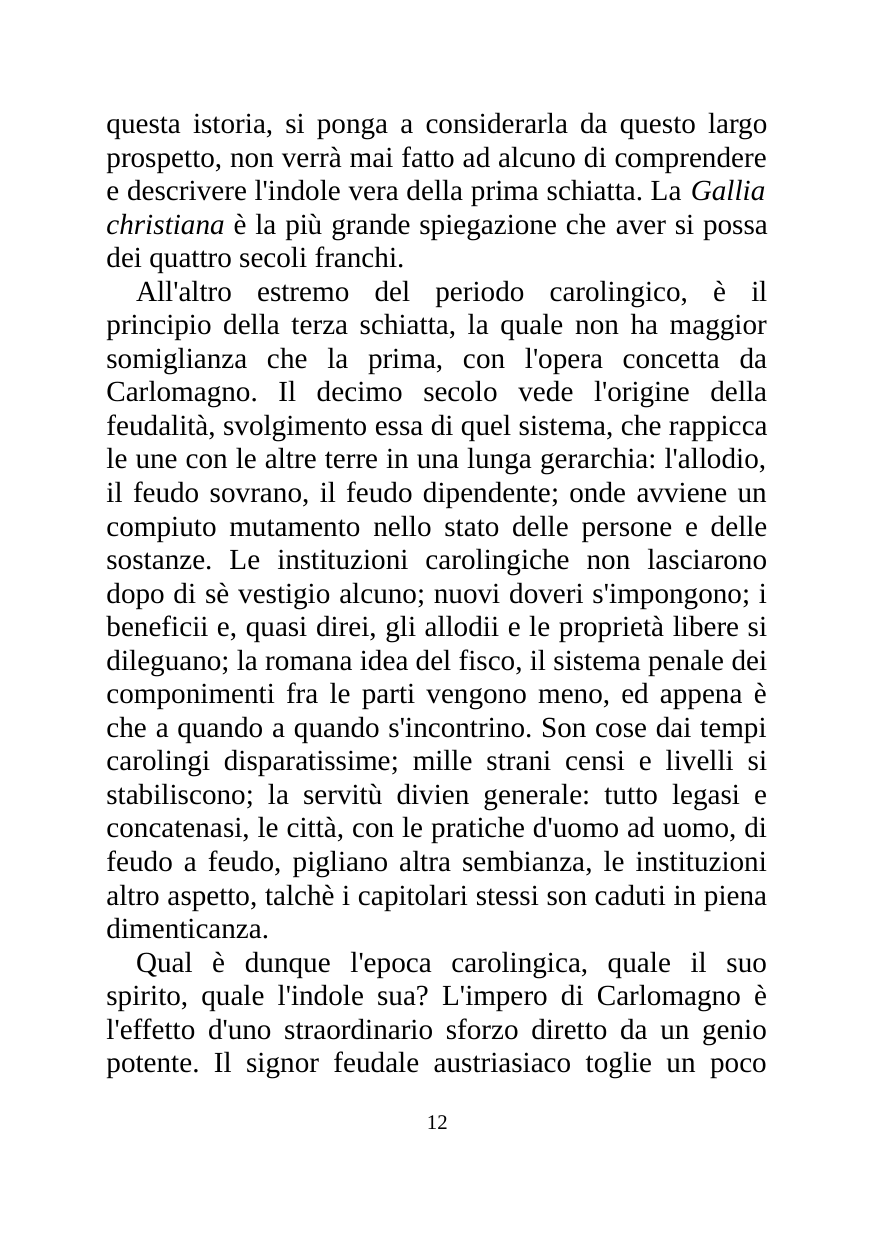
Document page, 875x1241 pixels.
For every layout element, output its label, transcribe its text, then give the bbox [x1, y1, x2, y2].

text Qual è dunque l'epoca carolingica, quale il suo spirito, quale l'indole sua? L'impero di Carlomagno è l'effetto d'uno straordinario sforzo diretto da un genio potente. Il signor feudale austriasiaco toglie un poco [106, 945, 768, 1079]
text questa istoria, si ponga a considerarla da questo largo prospetto, non verrà mai fatto ad alcuno di comprendere e descrivere l'indole vera della prima schiatta. La Gallia christiana è la più grande spiegazione che aver si possa dei quattro secoli franchi. [106, 106, 768, 274]
text All'altro estremo del periodo carolingico, è il principio della terza schiatta, la quale non ha maggior somiglianza che la prima, con l'opera concetta da Carlomagno. Il decimo secolo vede l'origine della feudalità, svolgimento essa di quel sistema, che rappicca le une con le altre terre in una lunga gerarchia: l'allodio, il feudo sovrano, il feudo dipendente; onde avviene un compiuto mutamento nello stato delle persone e delle sostanze. Le instituzioni carolingiche non lasciarono dopo di sè vestigio alcuno; nuovi doveri s'impongono; i beneficii e, quasi direi, gli allodii e le proprietà libere si dileguano; la romana idea del fisco, il sistema penale dei componimenti fra le parti vengono meno, ed appena è che a quando a quando s'incontrino. Son cose dai tempi carolingi disparatissime; mille strani censi e livelli si stabiliscono; la servitù divien generale: tutto legasi e concatenasi, le città, con le pratiche d'uomo ad uomo, di feudo a feudo, pigliano altra sembianza, le instituzioni altro aspetto, talchè i capitolari stessi son caduti in piena dimenticanza. [106, 274, 768, 945]
